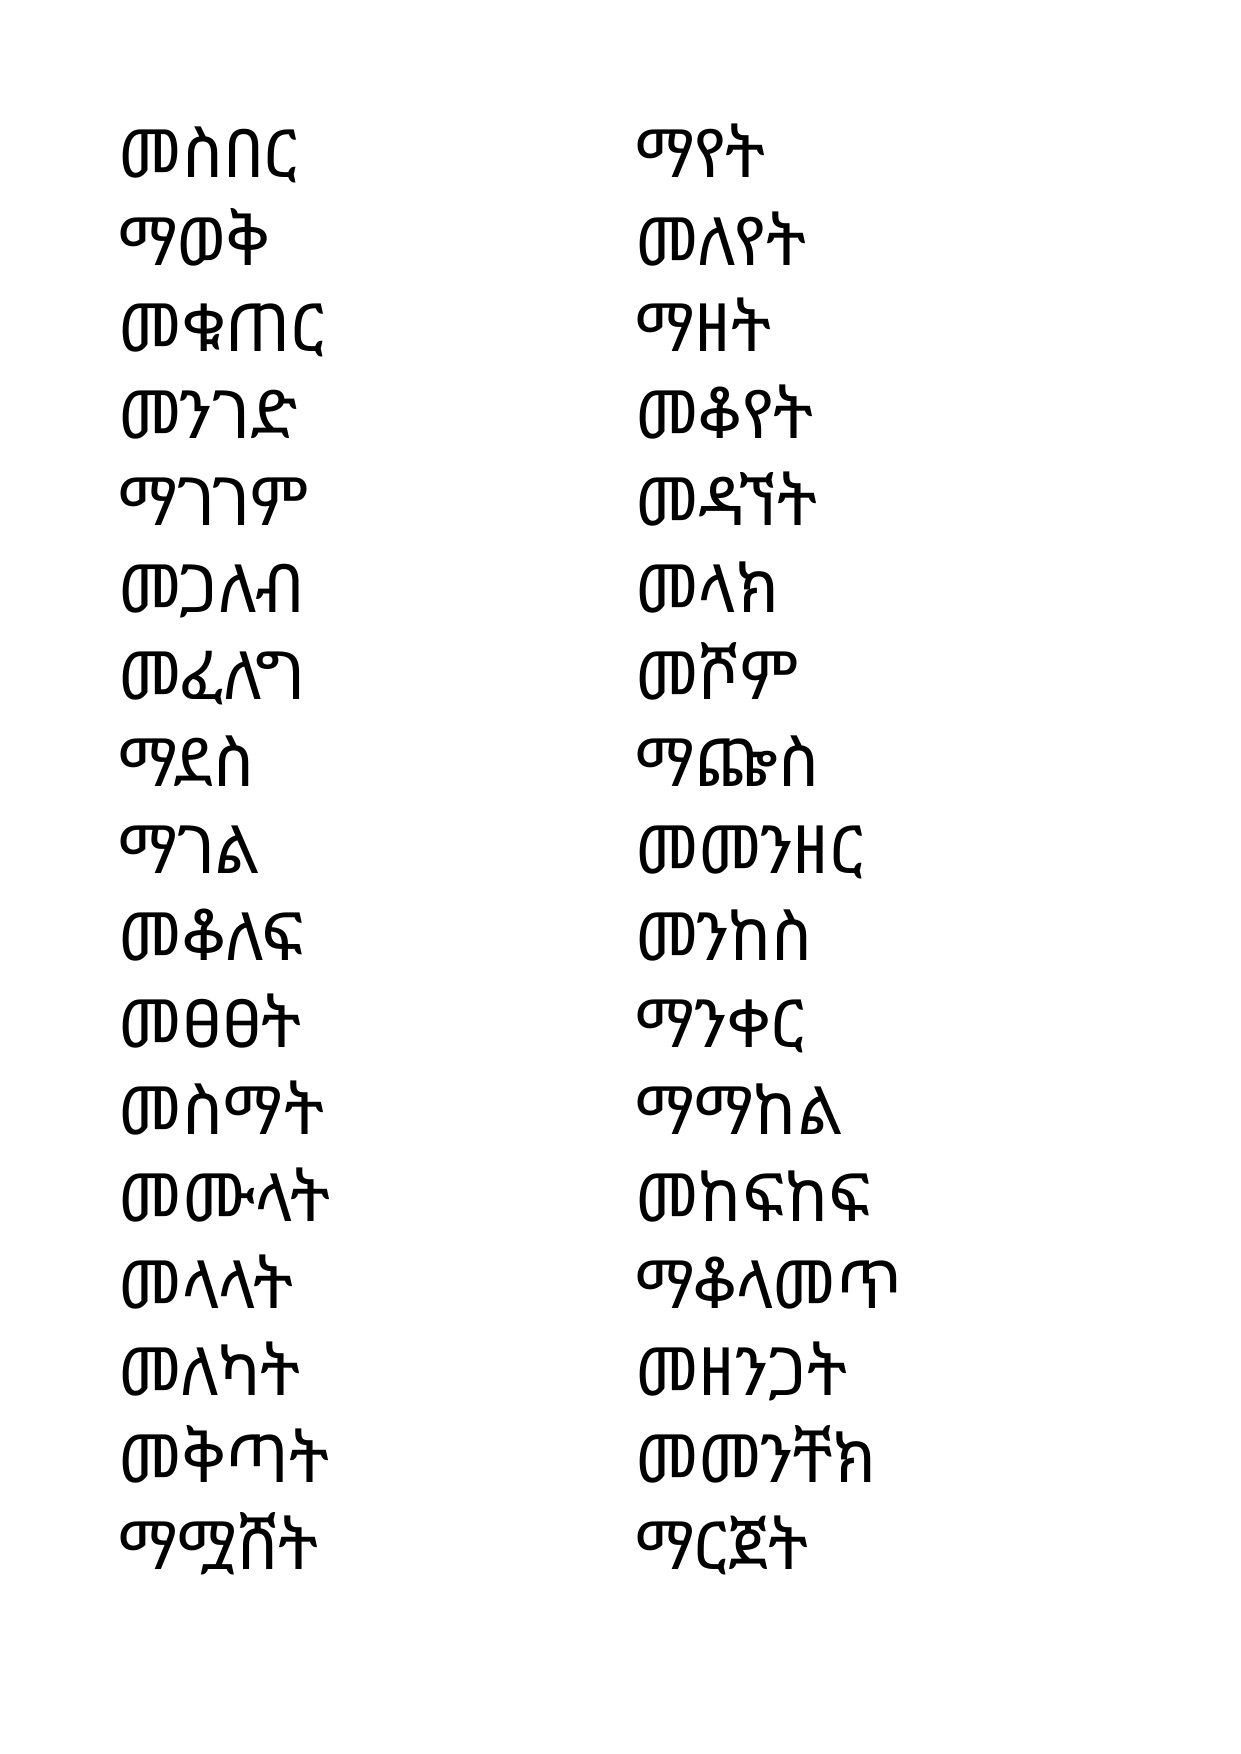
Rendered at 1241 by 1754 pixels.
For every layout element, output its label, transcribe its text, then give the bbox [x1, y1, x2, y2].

text ማገል [118, 814, 605, 901]
text መመንቸክ [635, 1423, 1122, 1510]
text መፀፀት [118, 988, 605, 1075]
text ማወቅ [118, 205, 605, 292]
text ማየት [635, 118, 1122, 205]
text ማጬስ [635, 727, 1122, 814]
text መቁጠር [118, 292, 605, 379]
text መመንዘር [635, 814, 1122, 901]
text ማዘት [635, 292, 1122, 379]
text መለየት [635, 205, 1122, 292]
text ማገገም [118, 466, 605, 553]
text መከፍከፍ [635, 1162, 1122, 1249]
text ማንቀር [635, 988, 1122, 1075]
text መለካት [118, 1336, 605, 1423]
text ማማከል [635, 1075, 1122, 1162]
text መቆየት [635, 379, 1122, 466]
text መሙላት [118, 1162, 605, 1249]
text መላክ [635, 553, 1122, 640]
text መንገድ [118, 379, 605, 466]
text መዳኘት [635, 466, 1122, 553]
text መዘንጋት [635, 1336, 1122, 1423]
text መስበር [118, 118, 605, 205]
text ማደስ [118, 727, 605, 814]
text መስማት [118, 1075, 605, 1162]
text መቆለፍ [118, 901, 605, 988]
text ማቆላመጥ [635, 1249, 1122, 1336]
text ማርጀት [635, 1510, 1122, 1597]
text መንከስ [635, 901, 1122, 988]
text መጋለብ [118, 553, 605, 640]
text መቅጣት [118, 1423, 605, 1510]
text መላላት [118, 1249, 605, 1336]
text መሾም [635, 640, 1122, 727]
text መፈለግ [118, 640, 605, 727]
text ማሟሸት [118, 1510, 605, 1597]
